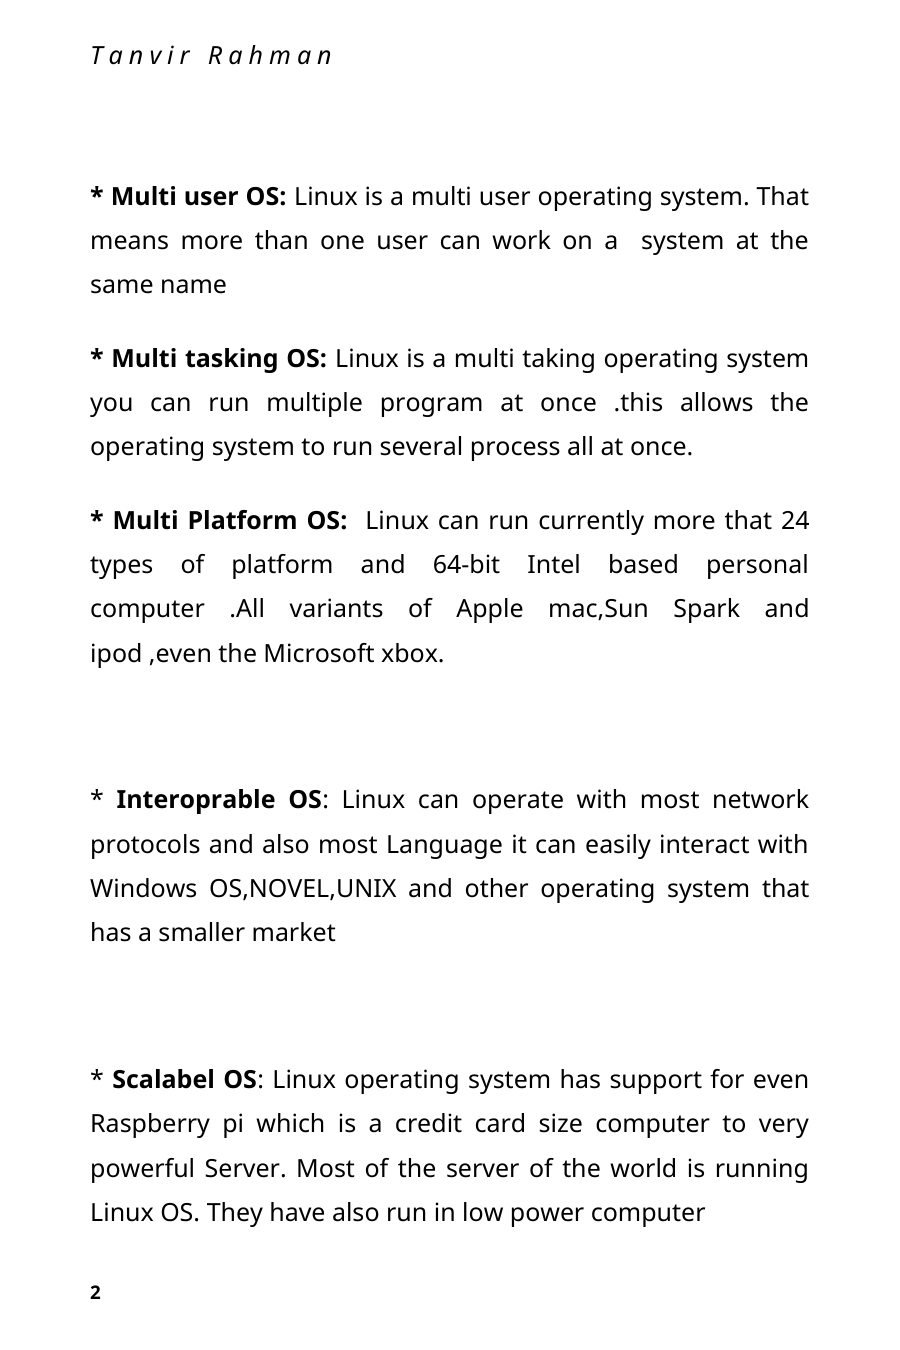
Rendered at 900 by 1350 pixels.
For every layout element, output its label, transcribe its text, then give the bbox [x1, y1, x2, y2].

text * Multi Platform OS: Linux can run currently more that 24 types of platform and 64-bit Intel based personal computer .All variants of Apple mac,Sun Spark and ipod ,even the Microsoft xbox. [90, 502, 810, 669]
text * Multi user OS: Linux is a multi user operating system. That means more than one user can work on a system at the same name [90, 178, 810, 301]
text * Multi tasking OS: Linux is a multi taking operating system you can run multiple program at once .this allows the operating system to run several process all at once. [90, 340, 810, 463]
text * Scalabel OS: Linux operating system has support for even Raspberry pi which is a credit card size computer to very powerful Server. Most of the server of the world is running Linux OS. They have also run in low power computer [90, 1062, 810, 1229]
text * Interoprable OS: Linux can operate with most network protocols and also most Language it can easily interact with Windows OS,NOVEL,UNIX and other operating system that has a smaller market [90, 782, 810, 949]
